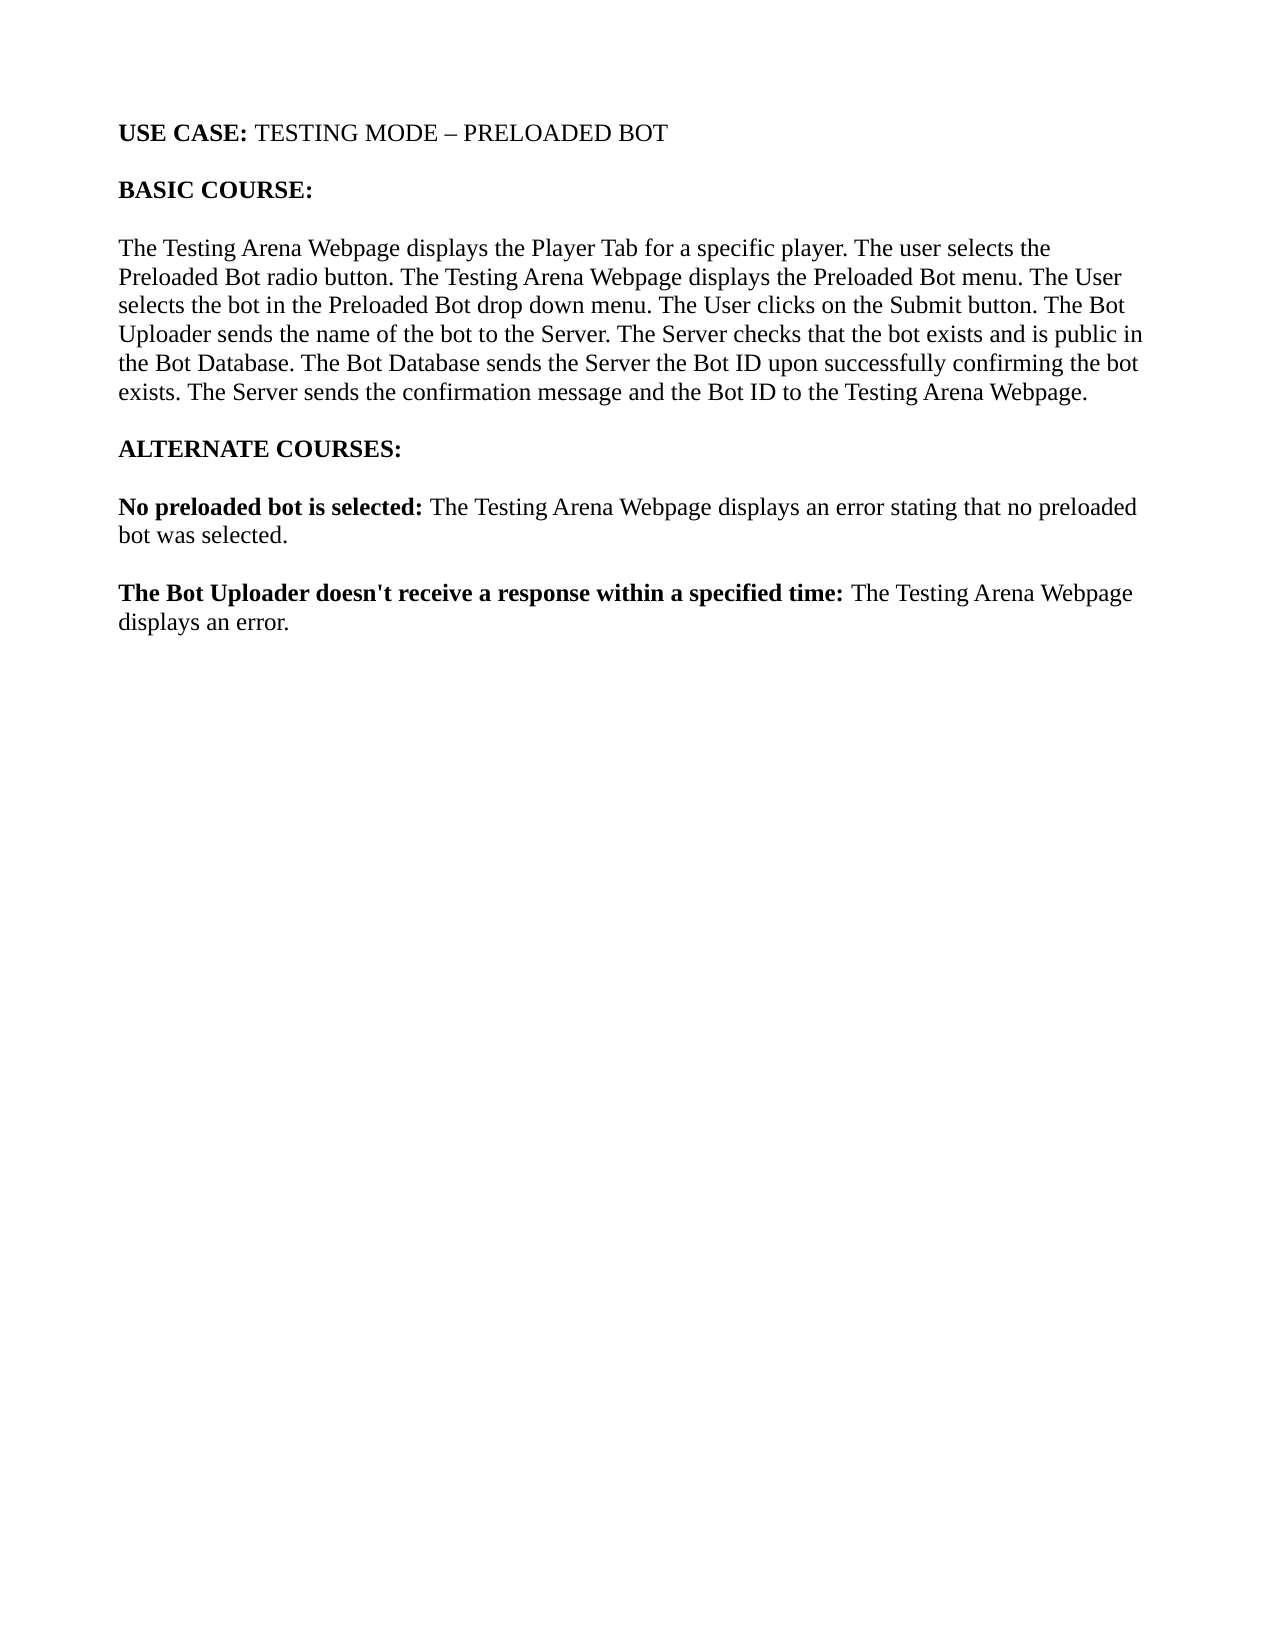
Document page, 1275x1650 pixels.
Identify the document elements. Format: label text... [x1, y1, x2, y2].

text BASIC COURSE: [118, 176, 1157, 204]
text The Bot Uploader doesn't receive a response within a specified time: The Testing Arena Webpage displays an error. [118, 578, 1157, 636]
text USE CASE: TESTING MODE – PRELOADED BOT [118, 118, 1157, 147]
text The Testing Arena Webpage displays the Player Tab for a specific player. The user selects the Preloaded Bot radio button. The Testing Arena Webpage displays the Preloaded Bot menu. The User selects the bot in the Preloaded Bot drop down menu. The User clicks on the Submit button. The Bot Uploader sends the name of the bot to the Server. The Server checks that the bot exists and is public in the Bot Database. The Bot Database sends the Server the Bot ID upon successfully confirming the bot exists. The Server sends the confirmation message and the Bot ID to the Testing Arena Webpage. [118, 233, 1157, 406]
text ALTERNATE COURSES: [118, 434, 1157, 463]
text No preloaded bot is selected: The Testing Arena Webpage displays an error stating that no preloaded bot was selected. [118, 492, 1157, 549]
